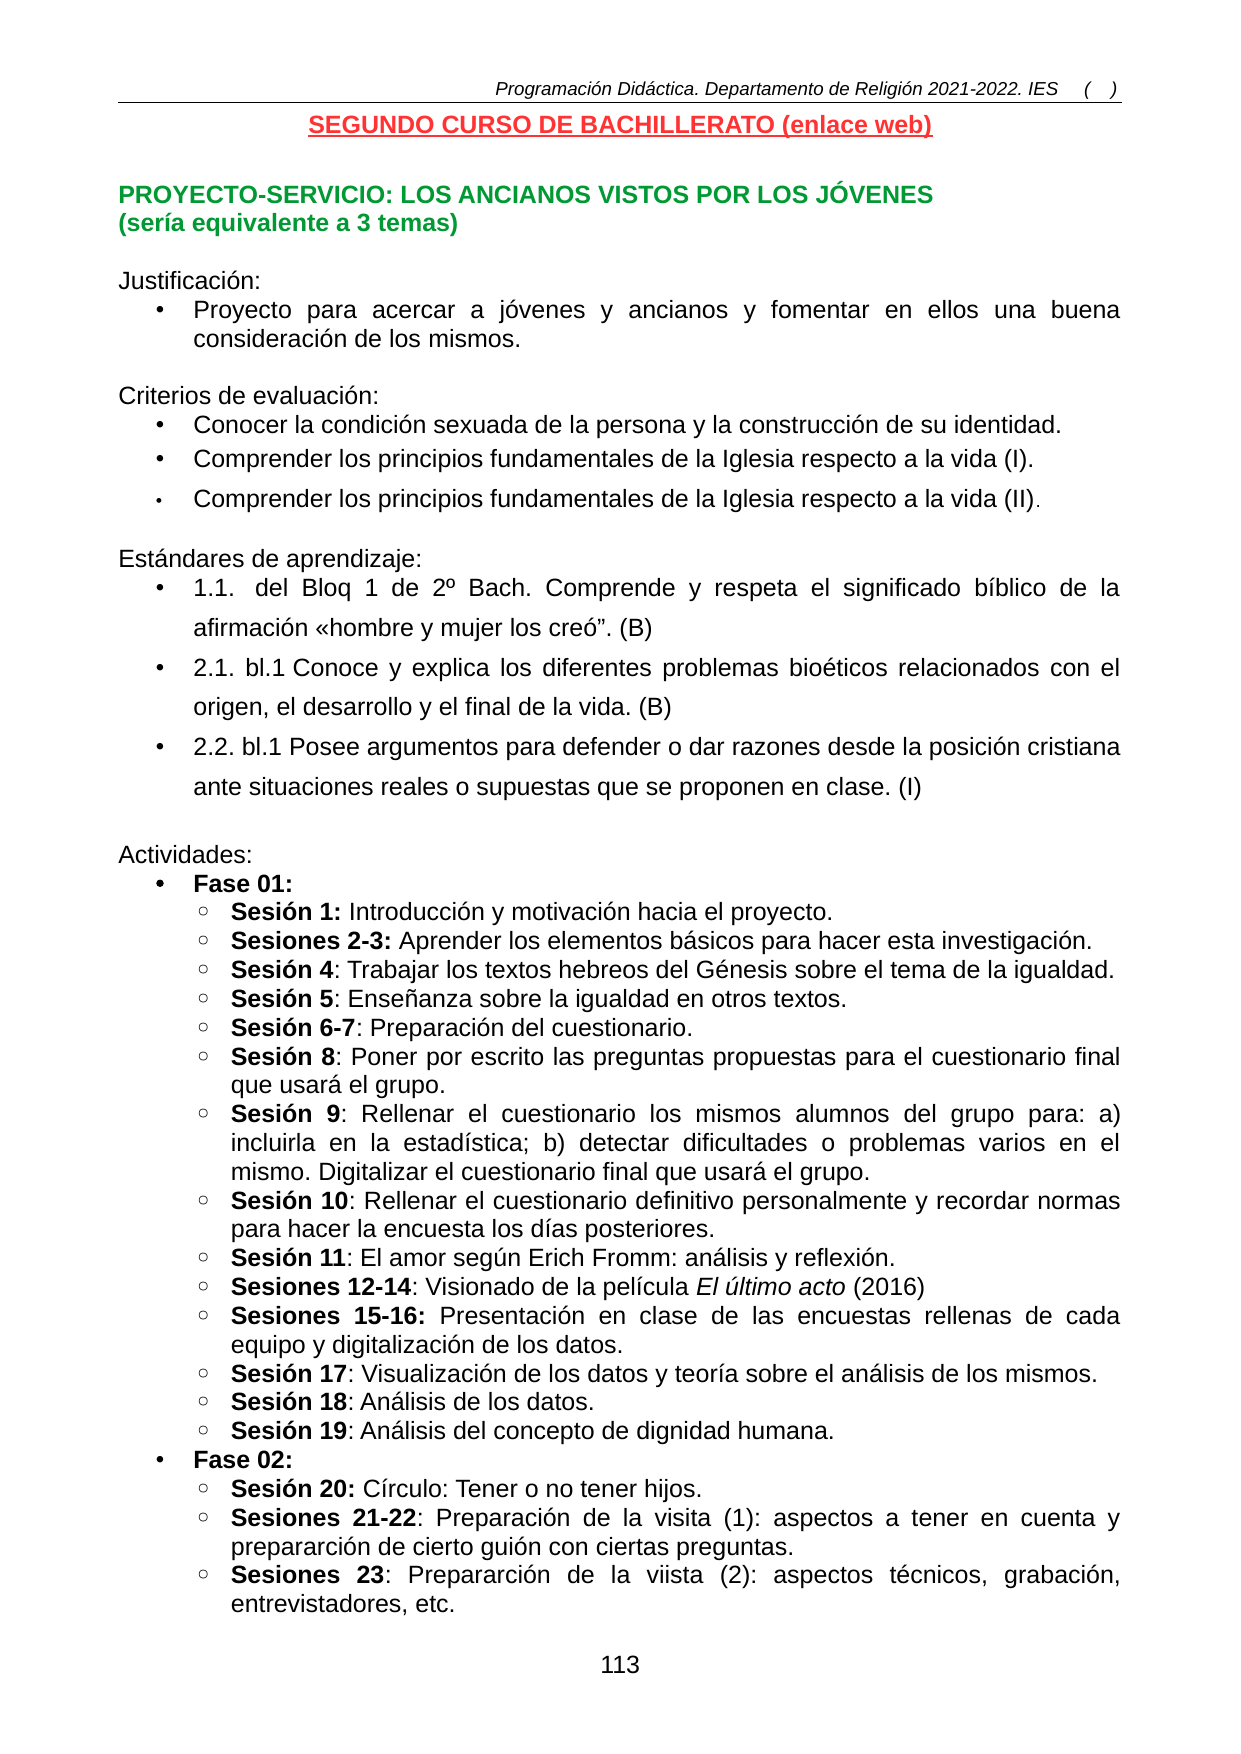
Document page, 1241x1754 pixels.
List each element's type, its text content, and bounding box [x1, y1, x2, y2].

list Sesiones 23: Prepararción de la viista (2): aspectos técnicos, grabación, entrevistadores, etc. [193, 1560, 1122, 1618]
list Sesión 4: Trabajar los textos hebreos del Génesis sobre el tema de la igualdad. [193, 955, 1122, 984]
list Sesión 9: Rellenar el cuestionario los mismos alumnos del grupo para: a) incluirla en la estadística; b) detectar dificultades o problemas varios en el mismo. Digitalizar el cuestionario final que usará el grupo. [193, 1099, 1122, 1186]
list Fase 01: [156, 868, 1122, 897]
list Fase 02: [156, 1445, 1122, 1474]
list Sesión 5: Enseñanza sobre la igualdad en otros textos. [193, 984, 1122, 1013]
list Sesión 20: Círculo: Tener o no tener hijos. [193, 1474, 1122, 1503]
list Sesión 6-7: Preparación del cuestionario. [193, 1013, 1122, 1042]
list 2.2. bl.1 Posee argumentos para defender o dar razones desde la posición cristiana ante situaciones reales o supuestas que se proponen en clase. (I) [156, 732, 1122, 800]
list 1.1. del Bloq 1 de 2º Bach. Comprende y respeta el significado bíblico de la afirmación «hombre y mujer los creó”. (B) [156, 573, 1122, 642]
list Sesiones 21-22: Preparación de la visita (1): aspectos a tener en cuenta y prepararción de cierto guión con ciertas preguntas. [193, 1503, 1122, 1560]
list Comprender los principios fundamentales de la Iglesia respecto a la vida (I). [156, 444, 1122, 473]
text Criterios de evaluación: [118, 381, 1122, 410]
text (sería equivalente a 3 temas) [118, 208, 1122, 237]
list Sesión 11: El amor según Erich Fromm: análisis y reflexión. [193, 1243, 1122, 1272]
list Comprender los principios fundamentales de la Iglesia respecto a la vida (II). [156, 484, 1122, 513]
text Estándares de aprendizaje:­ [118, 544, 1122, 573]
list Sesión 8: Poner por escrito las preguntas propuestas para el cuestionario final que usará el grupo. [193, 1042, 1122, 1099]
list Sesión 17: Visualización de los datos y teoría sobre el análisis de los mismos. [193, 1358, 1122, 1387]
text Justificación: [118, 266, 1122, 295]
text Actividades: [118, 811, 1122, 868]
list Sesión 18: Análisis de los datos. [193, 1387, 1122, 1416]
list Sesión 19: Análisis del concepto de dignidad humana. [193, 1416, 1122, 1445]
list Conocer la condición sexuada de la persona y la construcción de su identidad. [156, 410, 1122, 439]
list Proyecto para acercar a jóvenes y ancianos y fomentar en ellos una buena consideración de los ­mismos. [156, 295, 1122, 352]
text SEGUNDO CURSO DE BACHILLERATO (enlace web) [118, 110, 1122, 139]
list Sesión 1: Introducción y motivación hacia el proyecto. [193, 897, 1122, 926]
list Sesiones 15-16: Presentación en clase de las encuestas rellenas de cada equipo y digitalización de los datos. [193, 1301, 1122, 1358]
text PROYECTO-SERVICIO: LOS ANCIANOS VISTOS POR LOS JÓVENES [118, 180, 1122, 208]
list Sesión 10: Rellenar el cuestionario definitivo personalmente y recordar normas para hacer la encuesta los días posteriores. [193, 1186, 1122, 1243]
list Sesiones 2-3: Aprender los elementos básicos para hacer esta investigación. [193, 926, 1122, 955]
list 2.1. bl.1 Conoce y explica los diferentes problemas bioéticos relacionados con el origen, el desarrollo y el final de la vida. (B) [156, 652, 1122, 721]
list Sesiones 12-14: Visionado de la película El último acto (2016) [193, 1272, 1122, 1301]
